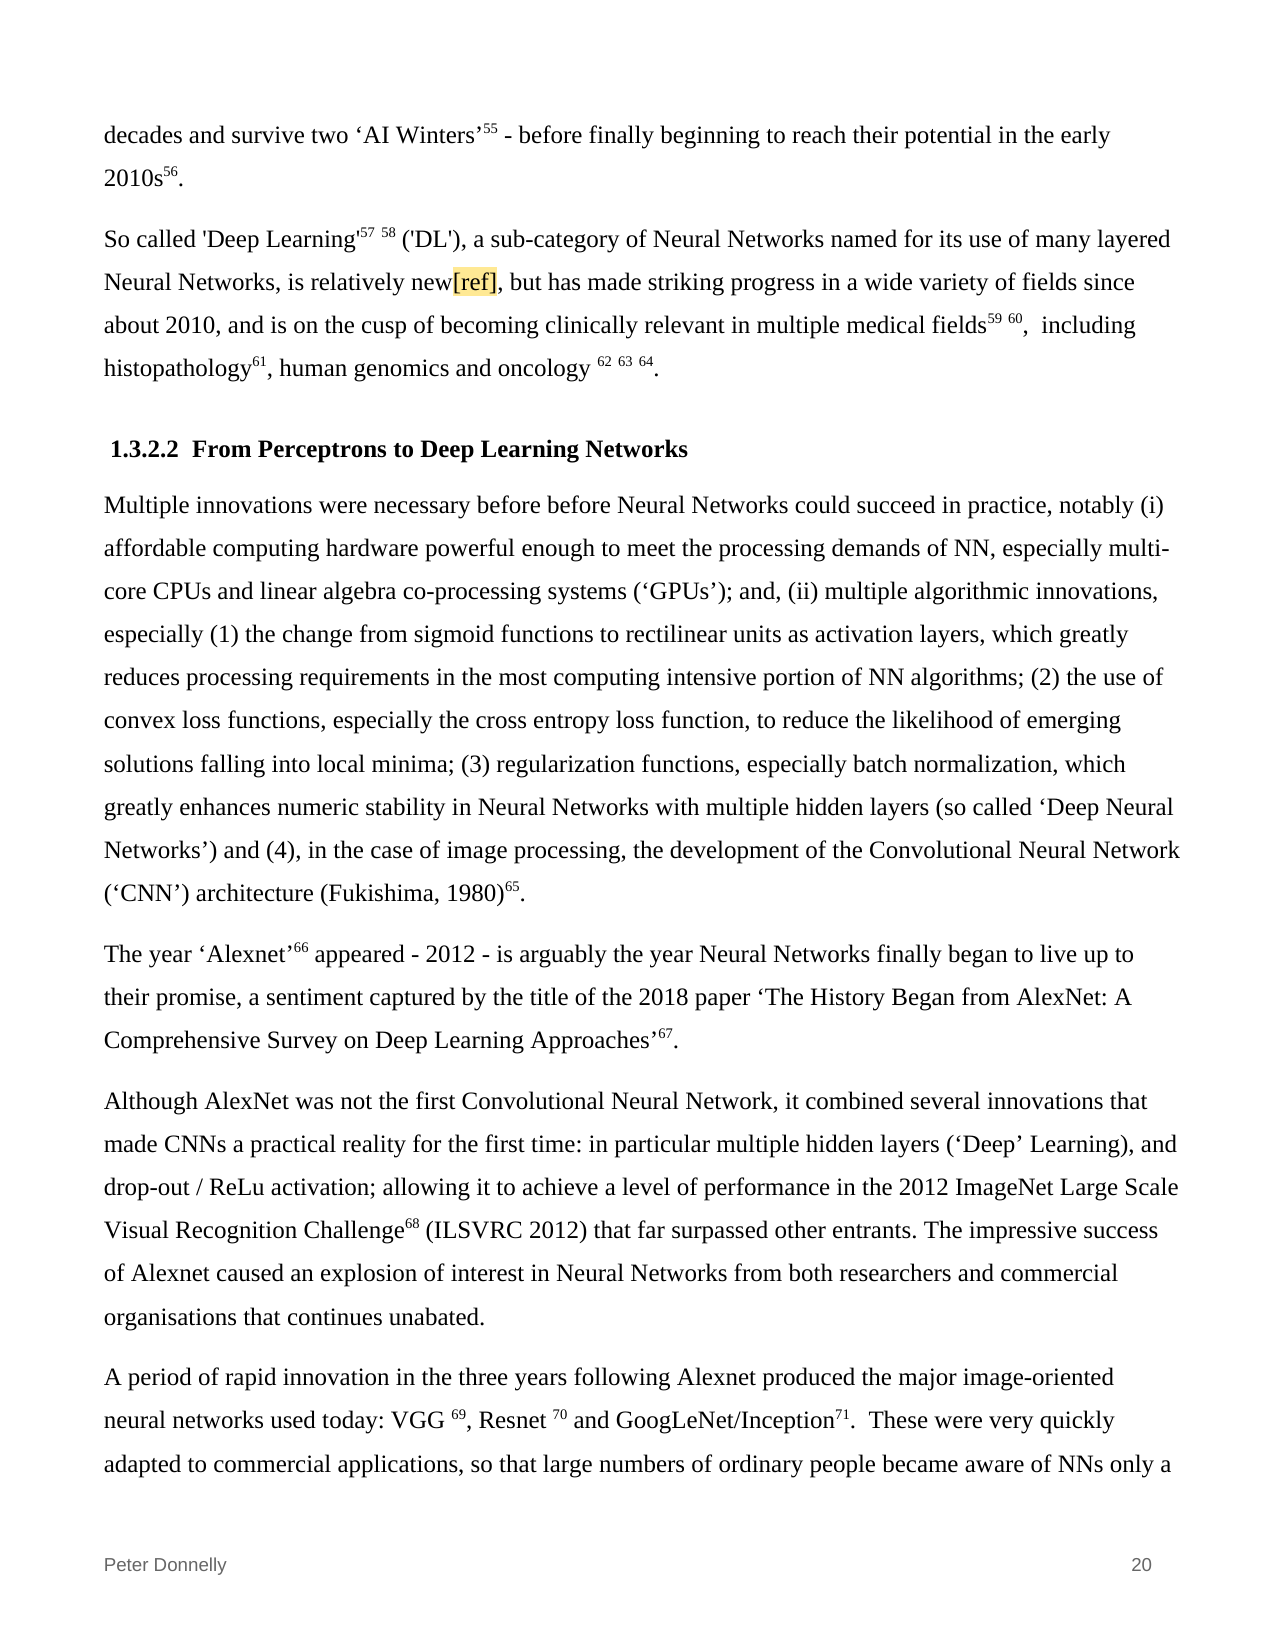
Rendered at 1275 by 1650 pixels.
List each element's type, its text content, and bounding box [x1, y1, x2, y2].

text The year ‘Alexnet’ appeared - 2012 - is arguably the year Neural Networks finally began to live up to their promise, a sentiment captured by the title of the 2018 paper ‘The History Began from AlexNet: A Comprehensive Survey on Deep Learning Approaches’. [103, 939, 1181, 1054]
text Multiple innovations were necessary before before Neural Networks could succeed in practice, notably (i) affordable computing hardware powerful enough to meet the processing demands of NN, especially multi-core CPUs and linear algebra co-processing systems (‘GPUs’); and, (ii) multiple algorithmic innovations, especially (1) the change from sigmoid functions to rectilinear units as activation layers, which greatly reduces processing requirements in the most computing intensive portion of NN algorithms; (2) the use of convex loss functions, especially the cross entropy loss function, to reduce the likelihood of emerging solutions falling into local minima; (3) regularization functions, especially batch normalization, which greatly enhances numeric stability in Neural Networks with multiple hidden layers (so called ‘Deep Neural Networks’) and (4), in the case of image processing, the development of the Convolutional Neural Network (‘CNN’) architecture (Fukishima, 1980). [103, 490, 1181, 907]
subtitle From Perceptrons to Deep Learning Networks [103, 434, 1181, 463]
text decades and survive two ‘AI Winters’ - before finally beginning to reach their potential in the early 2010s. [103, 120, 1181, 192]
text A period of rapid innovation in the three years following Alexnet produced the major image-oriented neural networks used today: VGG , Resnet and GoogLeNet/Inception. These were very quickly adapted to commercial applications, so that large numbers of ordinary people became aware of NNs only a [103, 1362, 1181, 1477]
text Although AlexNet was not the first Convolutional Neural Network, it combined several innovations that made CNNs a practical reality for the first time: in particular multiple hidden layers (‘Deep’ Learning), and drop-out / ReLu activation; allowing it to achieve a level of performance in the 2012 ImageNet Large Scale Visual Recognition Challenge (ILSVRC 2012) that far surpassed other entrants. The impressive success of Alexnet caused an explosion of interest in Neural Networks from both researchers and commercial organisations that continues unabated. [103, 1086, 1181, 1330]
text So called 'Deep Learning' ('DL'), a sub-category of Neural Networks named for its use of many layered Neural Networks, is relatively new[ref], but has made striking progress in a wide variety of fields since about 2010, and is on the cusp of becoming clinically relevant in multiple medical fields , including histopathology, human genomics and oncology . [103, 224, 1181, 382]
